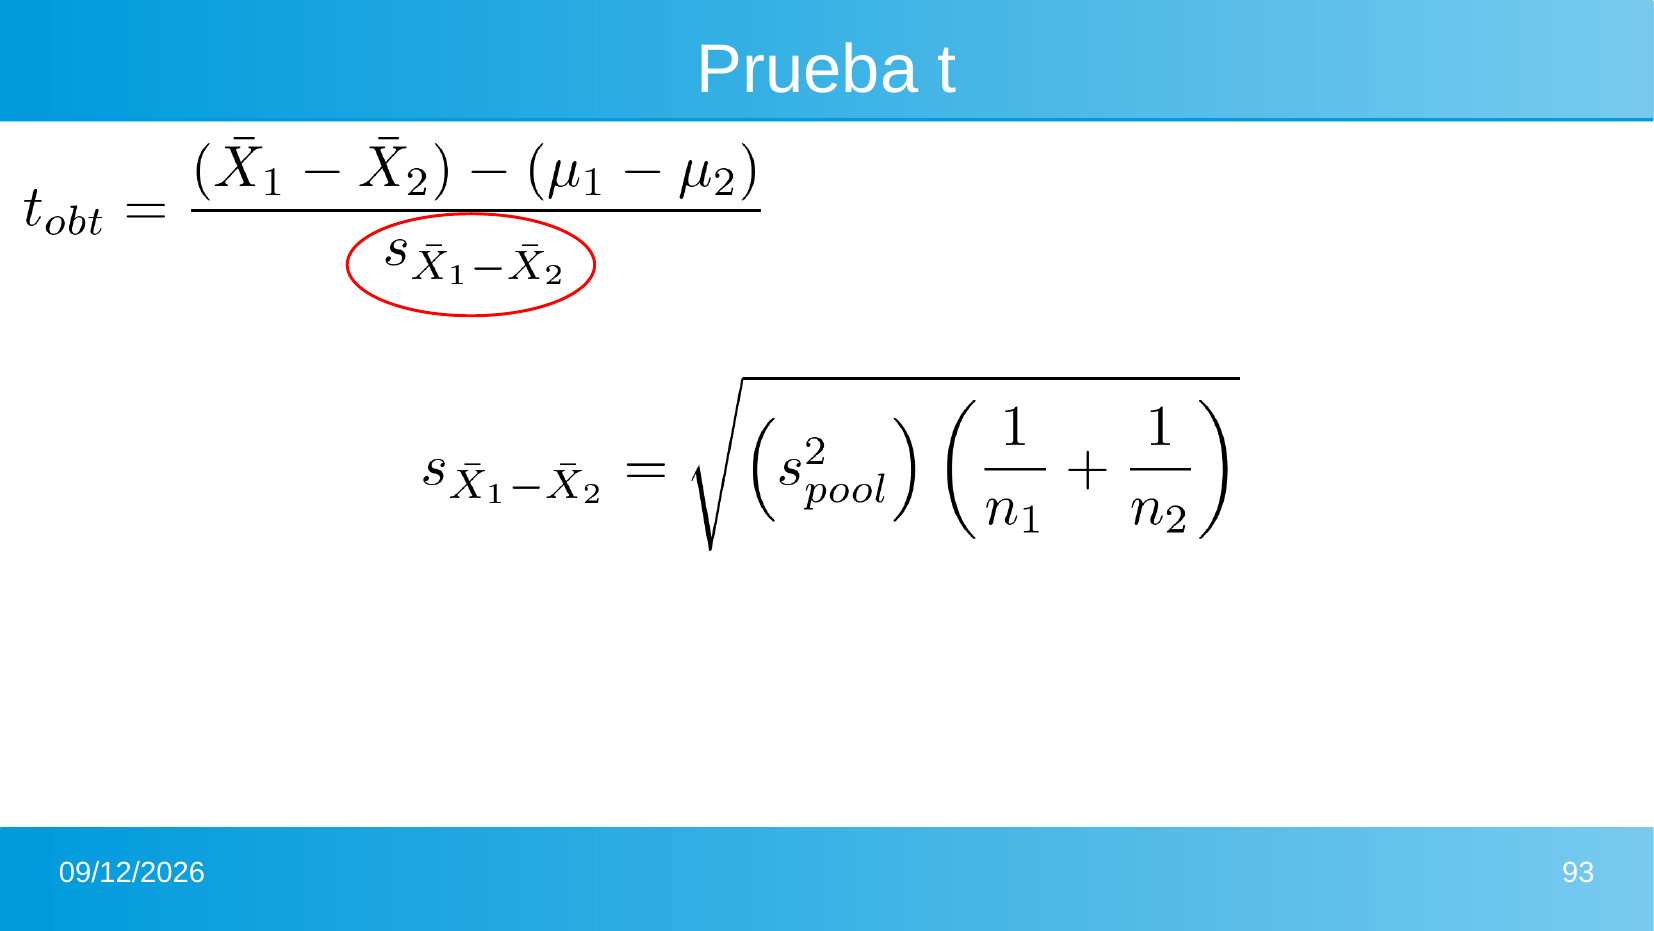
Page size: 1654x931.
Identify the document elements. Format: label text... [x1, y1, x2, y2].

picture [423, 377, 1240, 551]
picture [23, 137, 761, 284]
picture [349, 216, 593, 284]
title Prueba t [59, 29, 1595, 108]
